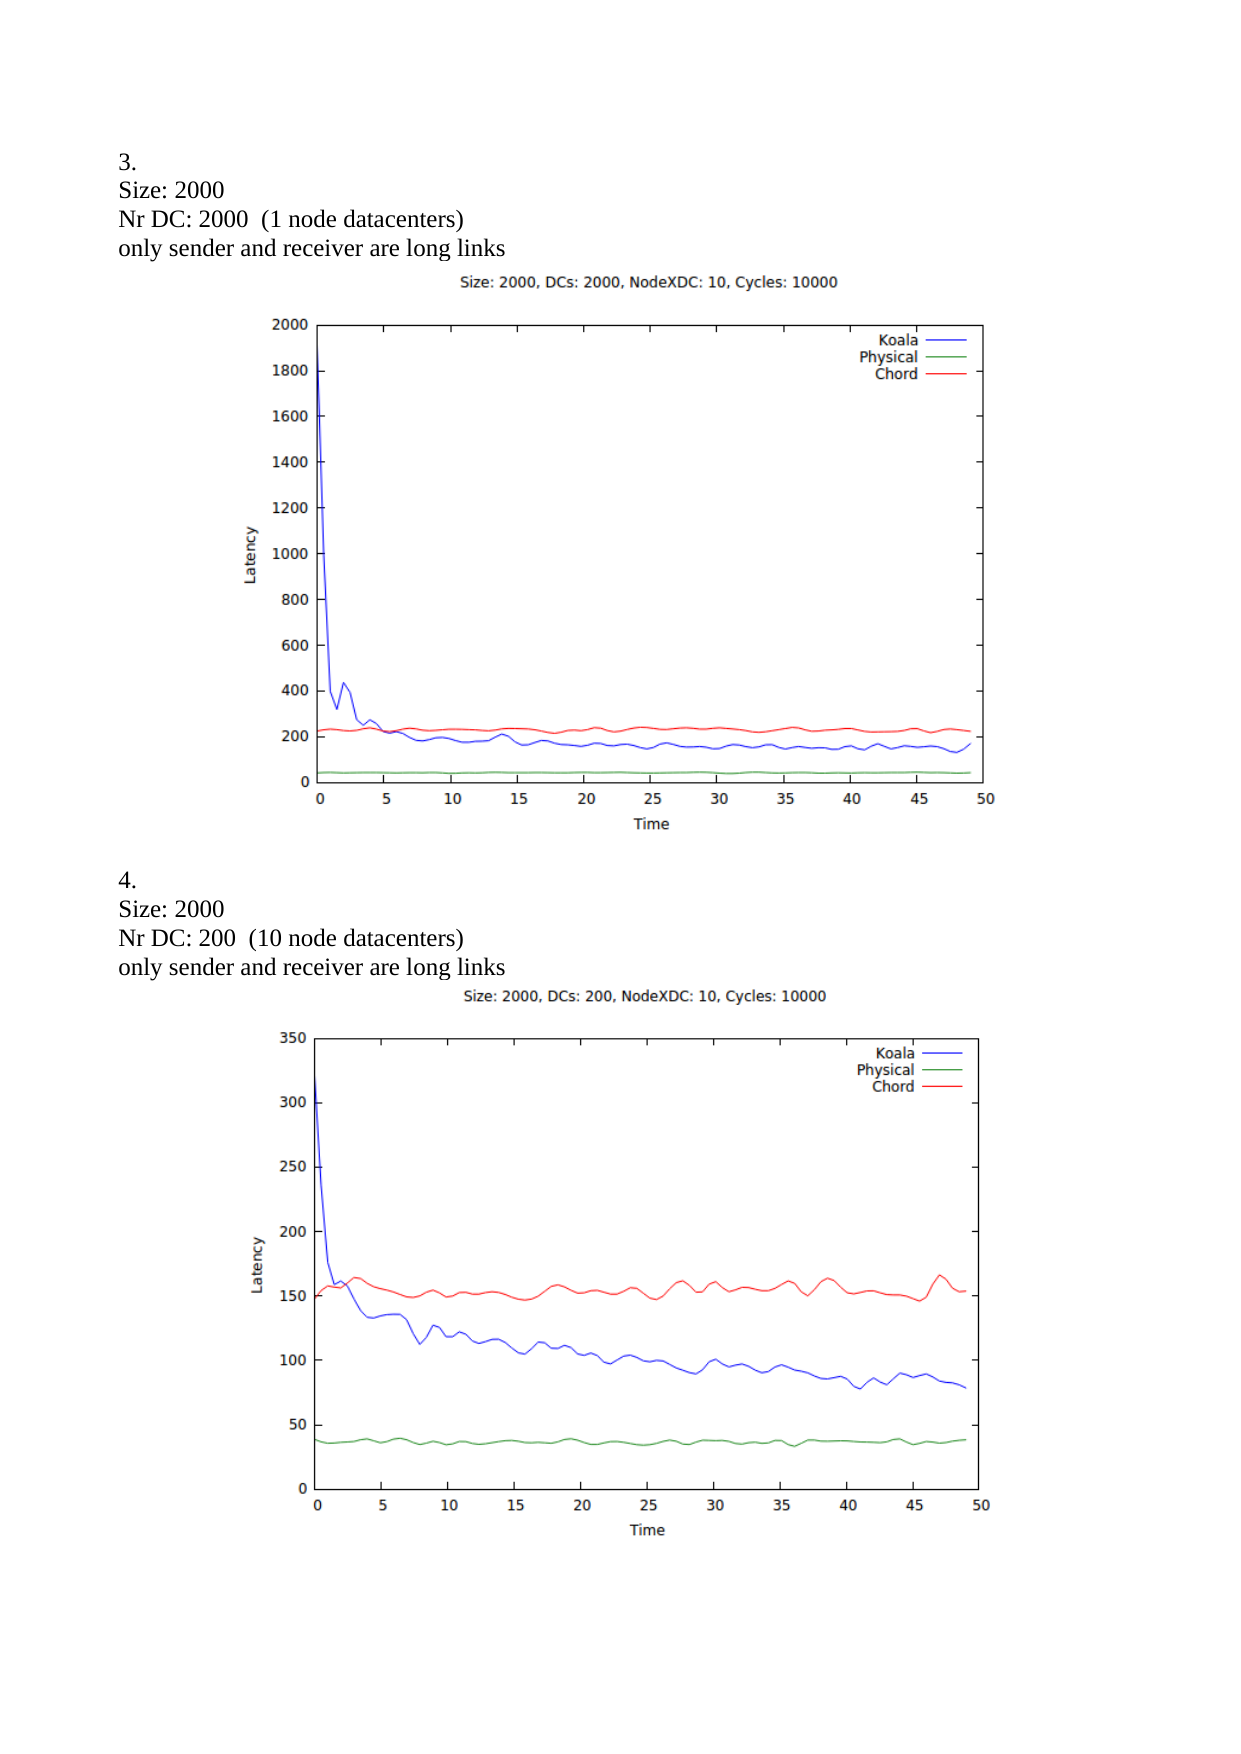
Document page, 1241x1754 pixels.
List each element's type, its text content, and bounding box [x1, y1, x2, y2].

picture [244, 980, 997, 1539]
text 3. [118, 147, 1122, 176]
text only sender and receiver are long links [118, 952, 1122, 981]
picture [237, 261, 1003, 833]
text 4. [118, 866, 1122, 894]
text Size: 2000 [118, 894, 1122, 923]
text only sender and receiver are long links [118, 233, 1122, 262]
text Nr DC: 2000 (1 node datacenters) [118, 204, 1122, 233]
text Nr DC: 200 (10 node datacenters) [118, 923, 1122, 952]
text Size: 2000 [118, 176, 1122, 204]
